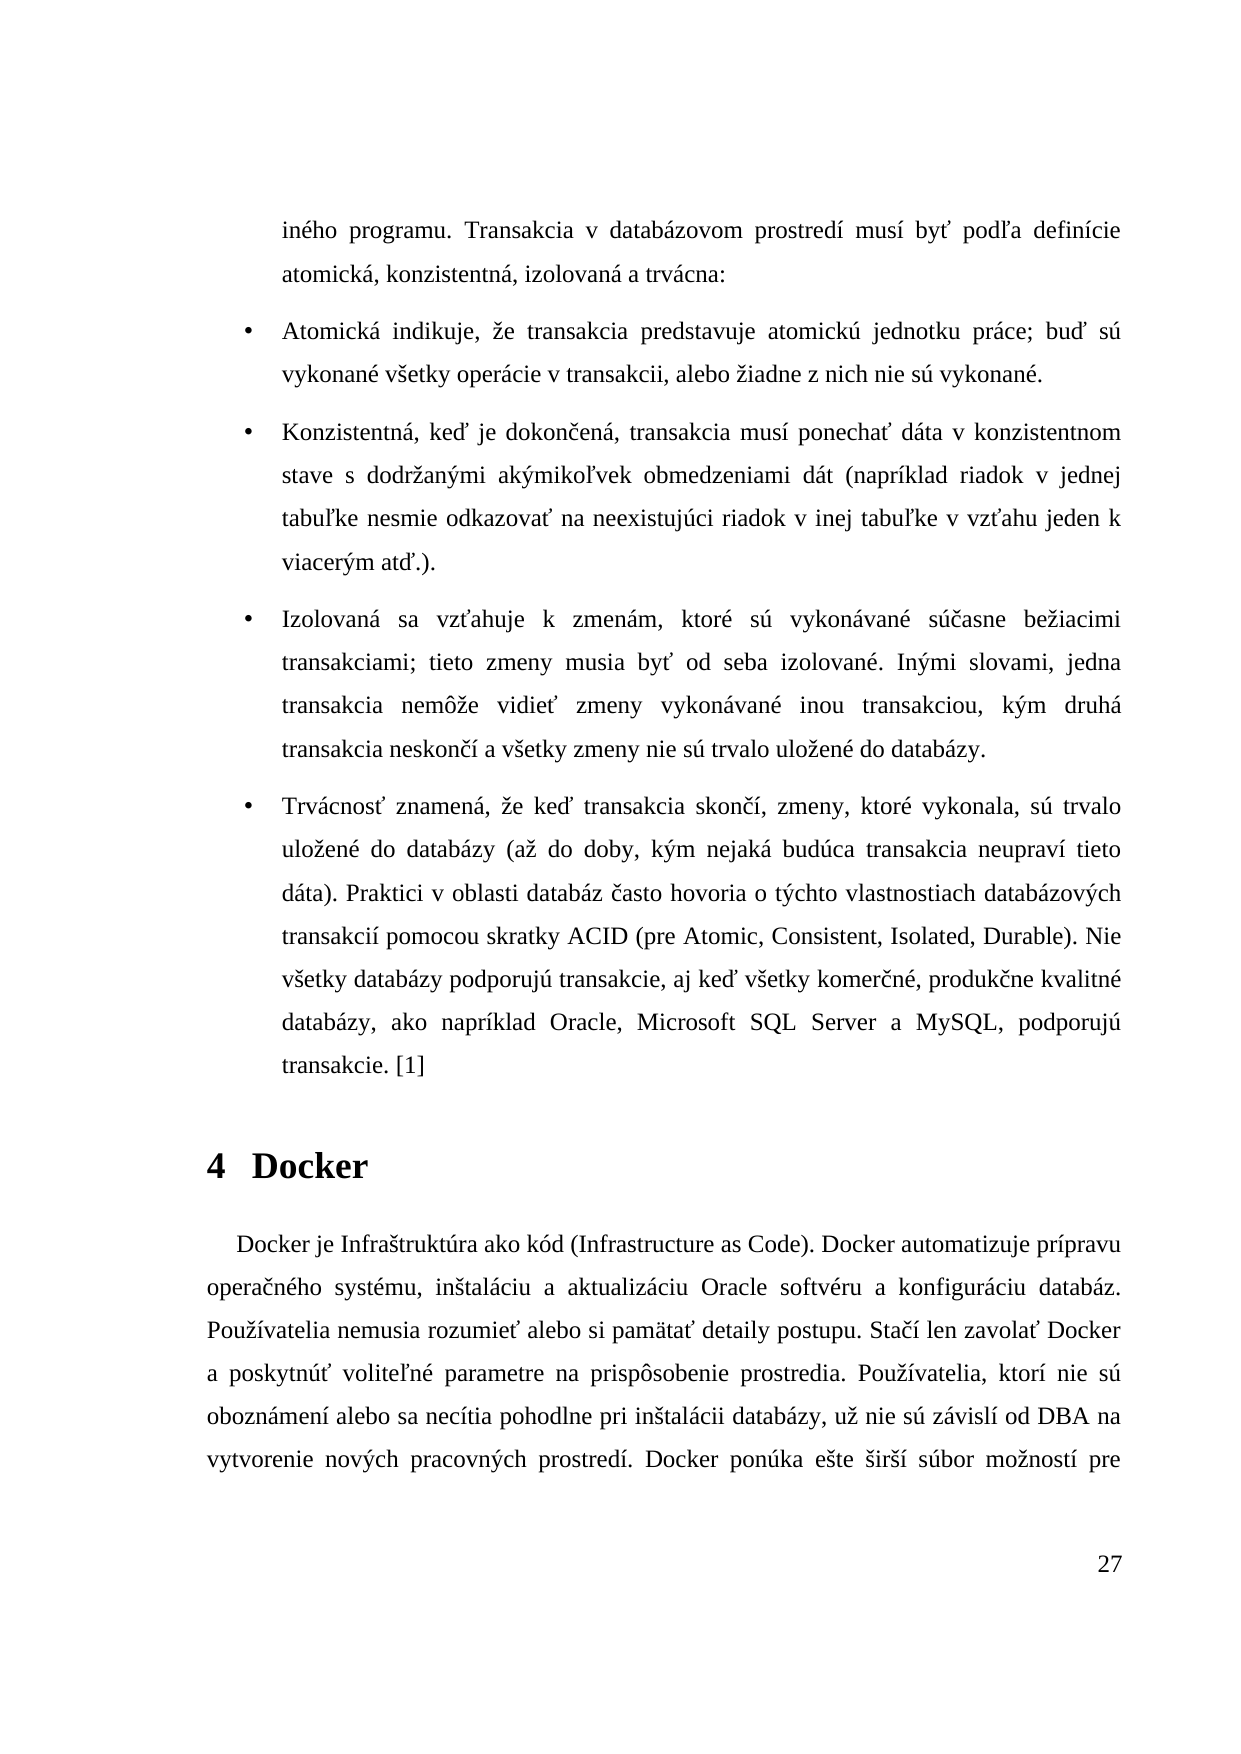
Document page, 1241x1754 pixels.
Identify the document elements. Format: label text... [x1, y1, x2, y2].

list Konzistentná, keď je dokončená, transakcia musí ponechať dáta v konzistentnom stave s dodržanými akýmikoľvek obmedzeniami dát (napríklad riadok v jednej tabuľke nesmie odkazovať na neexistujúci riadok v inej tabuľke v vzťahu jeden k viacerým atď.). [244, 417, 1122, 575]
text Docker je Infraštruktúra ako kód (Infrastructure as Code). Docker automatizuje prípravu operačného systému, inštaláciu a aktualizáciu Oracle softvéru a konfiguráciu databáz. Používatelia nemusia rozumieť alebo si pamätať detaily postupu. Stačí len zavolať Docker a poskytnúť voliteľné parametre na prispôsobenie prostredia. Používatelia, ktorí nie sú oboznámení alebo sa necítia pohodlne pri inštalácii databázy, už nie sú závislí od DBA na vytvorenie nových pracovných prostredí. Docker ponúka ešte širší súbor možností pre [207, 1229, 1122, 1473]
list iného programu. Transakcia v databázovom prostredí musí byť podľa definície atomická, konzistentná, izolovaná a trvácna: [244, 216, 1122, 287]
list Izolovaná sa vzťahuje k zmenám, ktoré sú vykonávané súčasne bežiacimi transakciami; tieto zmeny musia byť od seba izolované. Inými slovami, jedna transakcia nemôže vidieť zmeny vykonávané inou transakciou, kým druhá transakcia neskončí a všetky zmeny nie sú trvalo uložené do databázy. [244, 604, 1122, 762]
list Trvácnosť znamená, že keď transakcia skončí, zmeny, ktoré vykonala, sú trvalo uložené do databázy (až do doby, kým nejaká budúca transakcia neupraví tieto dáta). Praktici v oblasti databáz často hovoria o týchto vlastnostiach databázových transakcií pomocou skratky ACID (pre Atomic, Consistent, Isolated, Durable). Nie všetky databázy podporujú transakcie, aj keď všetky komerčné, produkčne kvalitné databázy, ako napríklad Oracle, Microsoft SQL Server a MySQL, podporujú transakcie. [1] [244, 791, 1122, 1079]
subtitle Docker [207, 1143, 1122, 1186]
list Atomická indikuje, že transakcia predstavuje atomickú jednotku práce; buď sú vykonané všetky operácie v transakcii, alebo žiadne z nich nie sú vykonané. [244, 316, 1122, 388]
